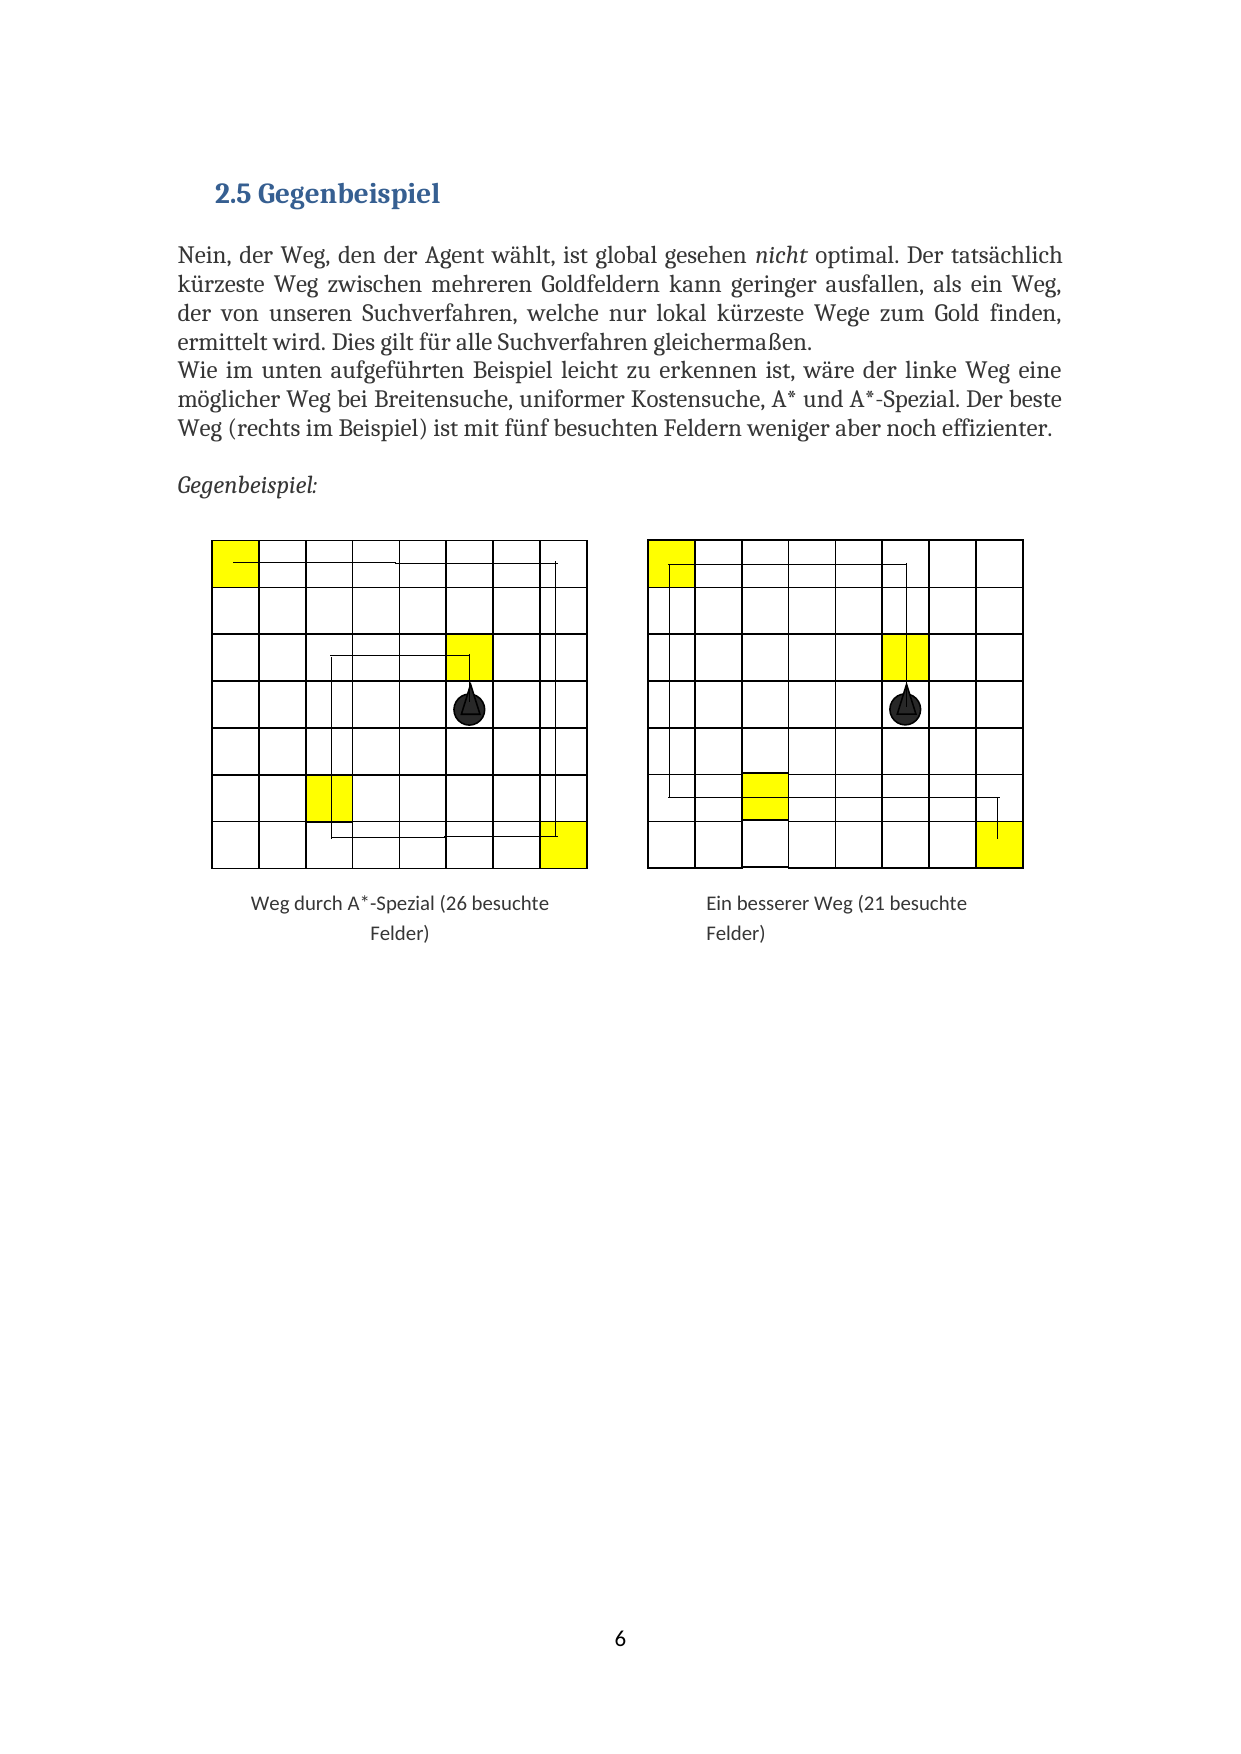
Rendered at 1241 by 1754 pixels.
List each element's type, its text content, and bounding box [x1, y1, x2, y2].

subtitle 2.5 Gegenbeispiel [215, 177, 1063, 211]
text Gegenbeispiel: [177, 471, 1063, 500]
text Wie im unten aufgeführten Beispiel leicht zu erkennen ist, wäre der linke Weg eine möglicher Weg bei Breitensuche, uniformer Kostensuche, A* und A*-Spezial. Der beste Weg (rechts im Beispiel) ist mit fünf besuchten Feldern weniger aber noch effizienter. [177, 356, 1063, 442]
text Nein, der Weg, den der Agent wählt, ist global gesehen nicht optimal. Der tatsächlich kürzeste Weg zwischen mehreren Goldfeldern kann geringer ausfallen, als ein Weg, der von unseren Suchverfahren, welche nur lokal kürzeste Wege zum Gold finden, ermittelt wird. Dies gilt für alle Suchverfahren gleichermaßen. [177, 241, 1063, 356]
